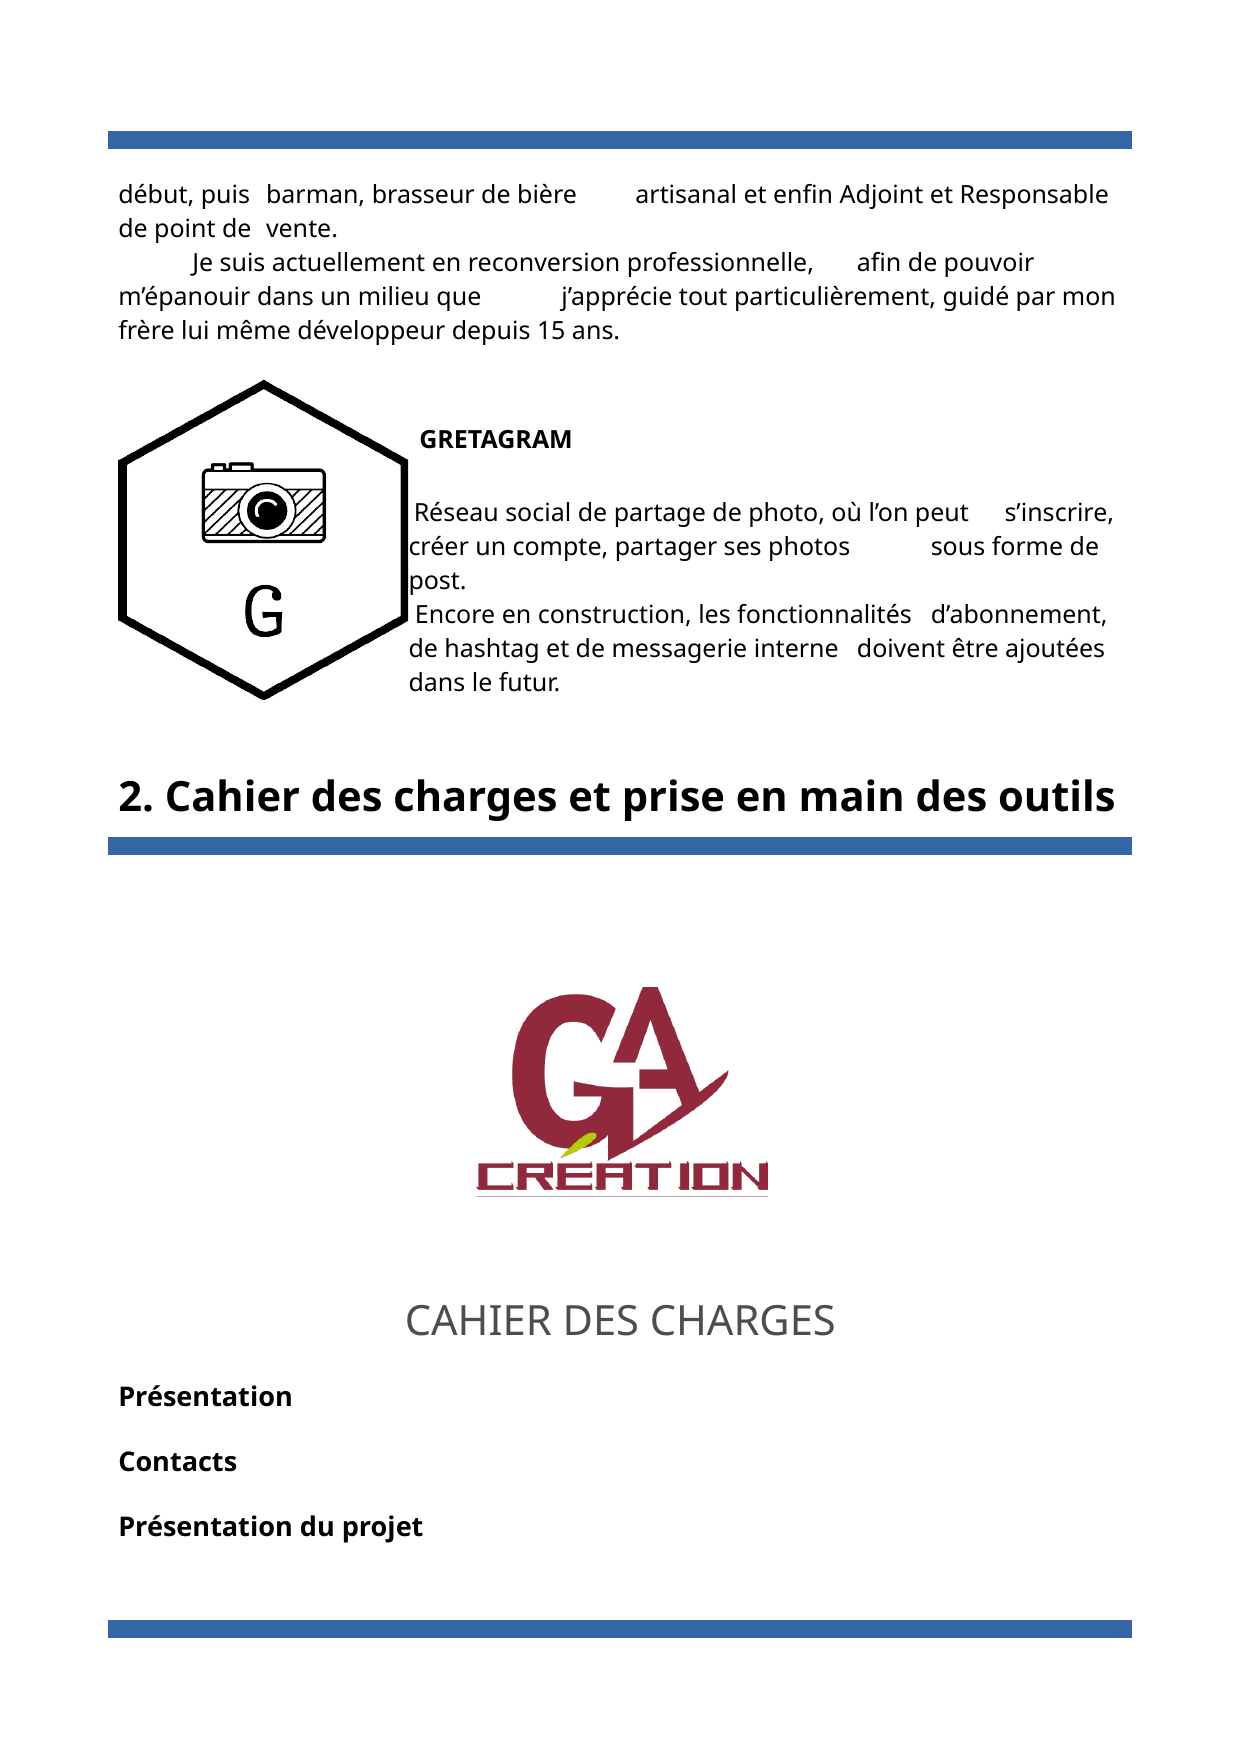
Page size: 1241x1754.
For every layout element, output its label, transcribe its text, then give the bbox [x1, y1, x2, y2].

text 2. Cahier des charges et prise en main des outils [118, 767, 1122, 823]
text Contacts [118, 1443, 1122, 1480]
text Présentation [118, 1378, 1122, 1415]
text Je suis actuellement en reconversion professionnelle, afin de pouvoir m’épanouir dans un milieu que j’apprécie tout particulièrement, guidé par mon frère lui même développeur depuis 15 ans. [118, 244, 1122, 347]
text Présentation du projet [118, 1508, 1122, 1545]
text GRETAGRAM [409, 403, 1122, 460]
text Réseau social de partage de photo, où l’on peut s’inscrire, créer un compte, partager ses photos sous forme de post. [409, 494, 1122, 596]
picture [440, 937, 800, 1225]
text Encore en construction, les fonctionnalités d’abonnement, de hashtag et de messagerie interne doivent être ajoutées dans le futur. [409, 596, 1122, 699]
text début, puis barman, brasseur de bière artisanal et enfin Adjoint et Responsable de point de vente. [118, 176, 1122, 244]
picture [118, 380, 409, 700]
text CAHIER DES CHARGES [118, 1291, 1122, 1348]
